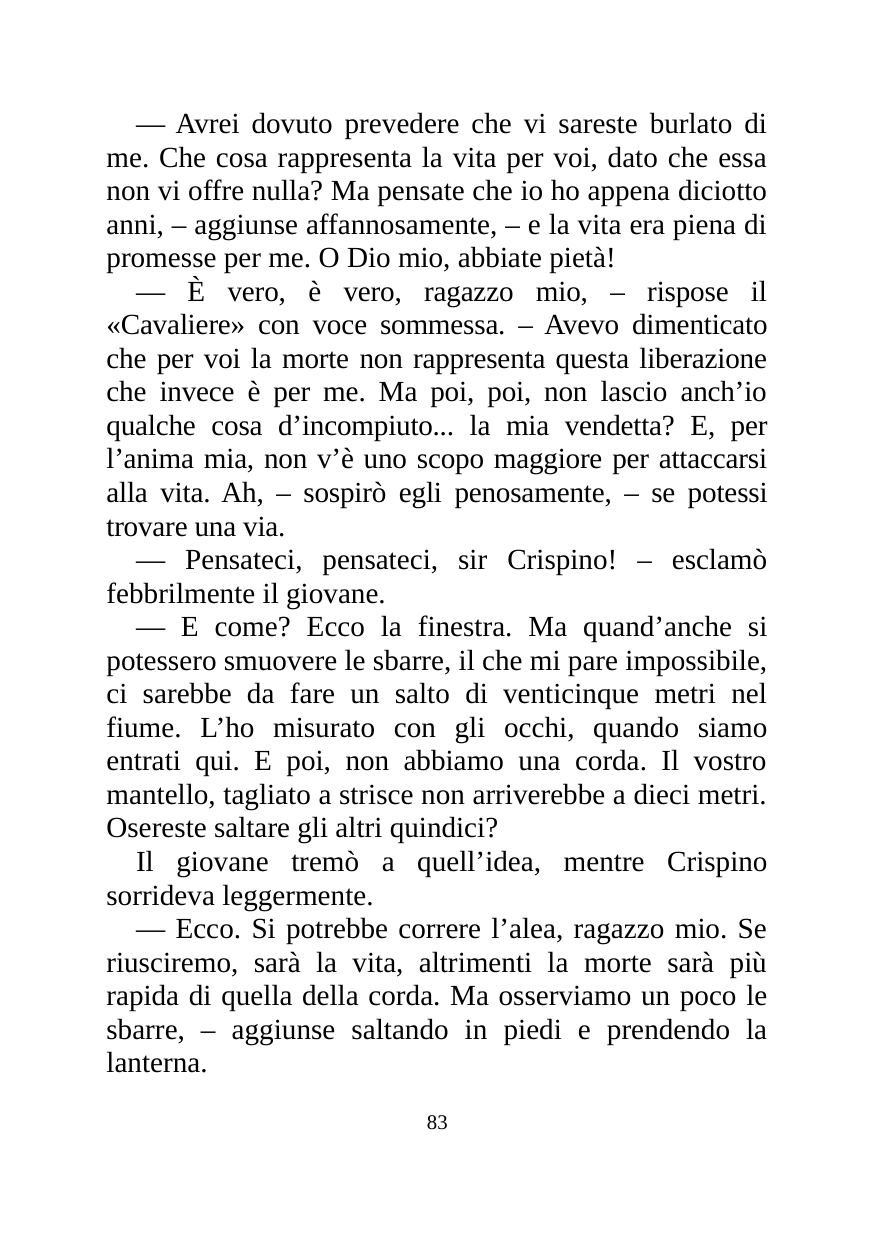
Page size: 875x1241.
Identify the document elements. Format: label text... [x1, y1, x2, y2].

text — È vero, è vero, ragazzo mio, – rispose il «Cavaliere» con voce sommessa. – Avevo dimenticato che per voi la morte non rappresenta questa liberazione che invece è per me. Ma poi, poi, non lascio anch’io qualche cosa d’incompiuto... la mia vendetta? E, per l’anima mia, non v’è uno scopo maggiore per attaccarsi alla vita. Ah, – sospirò egli penosamente, – se potessi trovare una via. [106, 274, 768, 542]
text — Pensateci, pensateci, sir Crispino! – esclamò febbrilmente il giovane. [106, 542, 768, 609]
text Il giovane tremò a quell’idea, mentre Crispino sorrideva leggermente. [106, 844, 768, 911]
text — E come? Ecco la finestra. Ma quand’anche si potessero smuovere le sbarre, il che mi pare impossibile, ci sarebbe da fare un salto di venticinque metri nel fiume. L’ho misurato con gli occhi, quando siamo entrati qui. E poi, non abbiamo una corda. Il vostro mantello, tagliato a strisce non arriverebbe a dieci metri. Osereste saltare gli altri quindici? [106, 609, 768, 844]
text — Avrei dovuto prevedere che vi sareste burlato di me. Che cosa rappresenta la vita per voi, dato che essa non vi offre nulla? Ma pensate che io ho appena diciotto anni, – aggiunse affannosamente, – e la vita era piena di promesse per me. O Dio mio, abbiate pietà! [106, 106, 768, 274]
text — Ecco. Si potrebbe correre l’alea, ragazzo mio. Se riusciremo, sarà la vita, altrimenti la morte sarà più rapida di quella della corda. Ma osserviamo un poco le sbarre, – aggiunse saltando in piedi e prendendo la lanterna. [106, 911, 768, 1079]
